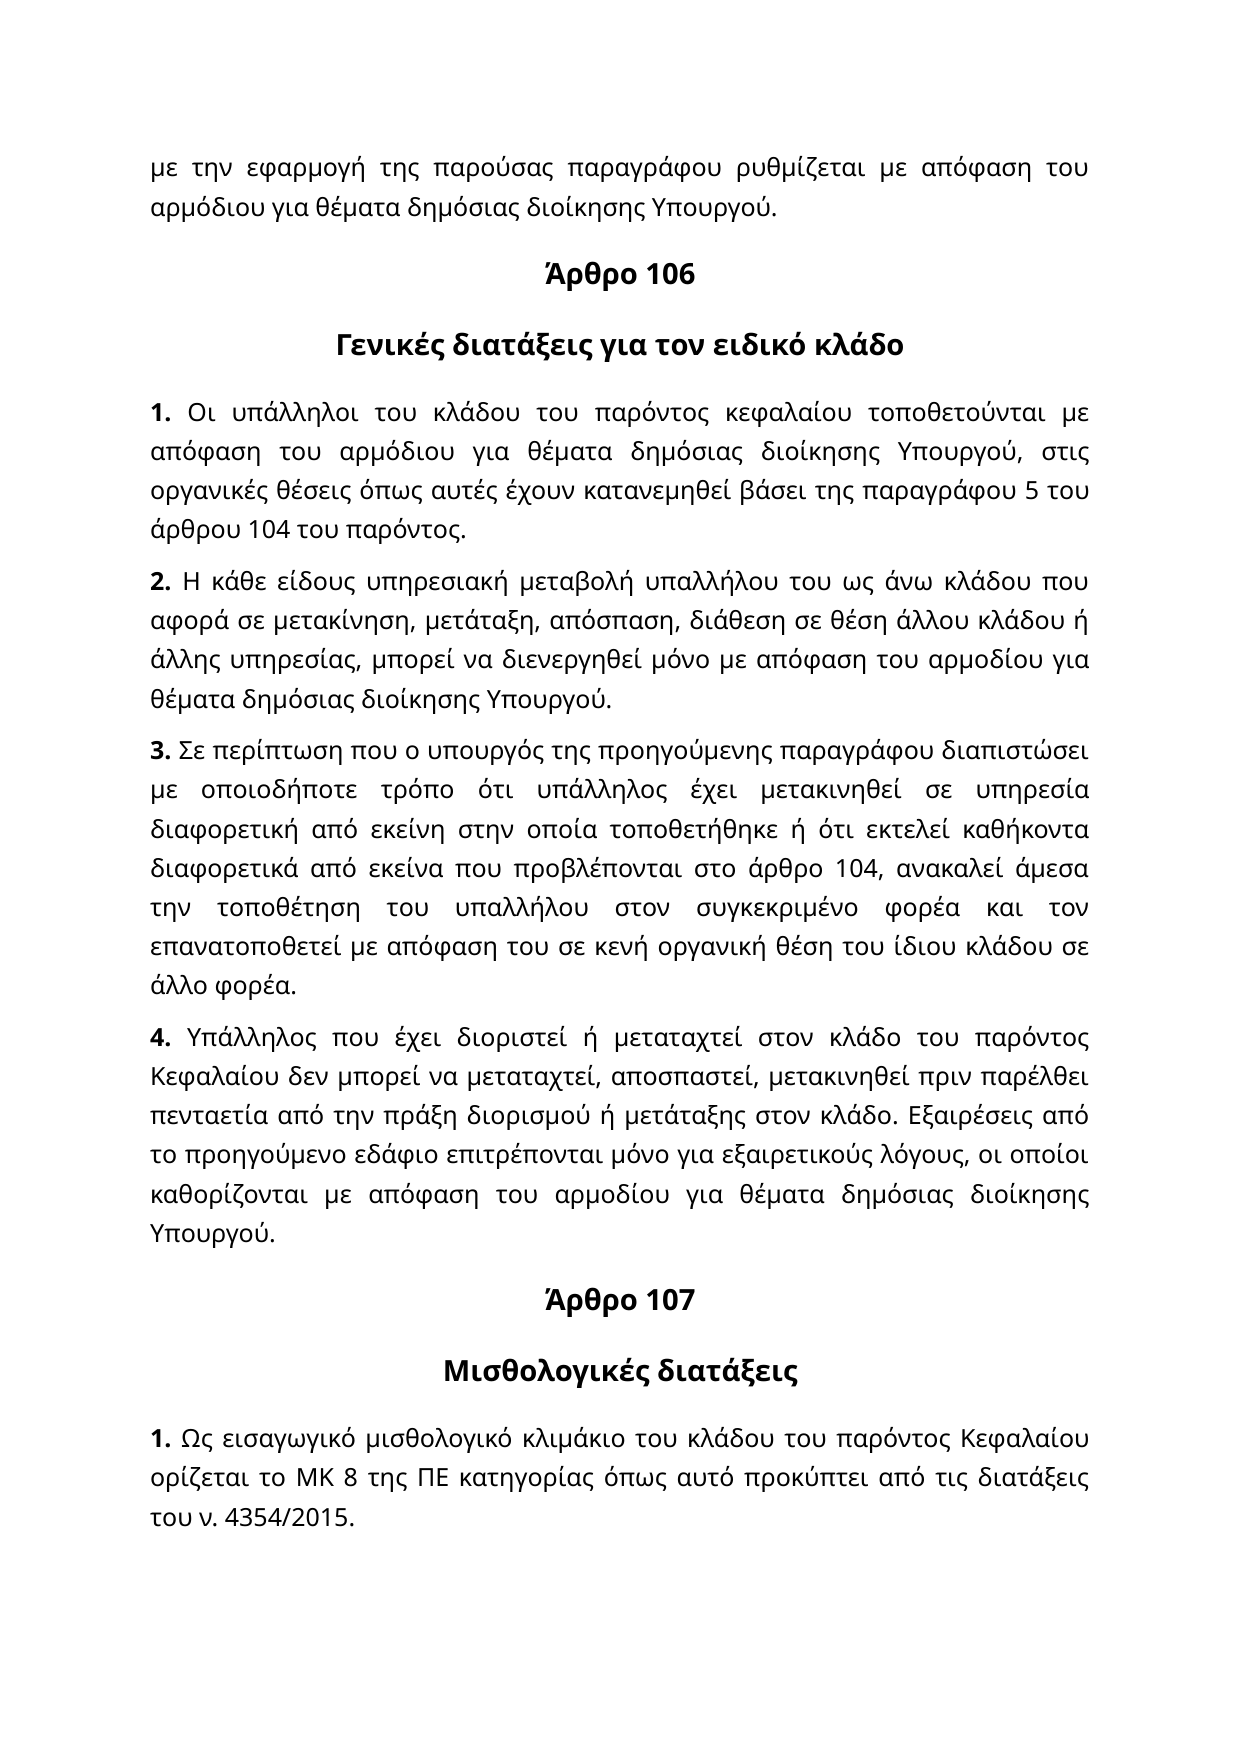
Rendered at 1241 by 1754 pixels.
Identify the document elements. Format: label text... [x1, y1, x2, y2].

subtitle Γενικές διατάξεις για τον ειδικό κλάδο [150, 324, 1090, 364]
text με την εφαρμογή της παρούσας παραγράφου ρυθμίζεται με απόφαση του αρμόδιου για θέματα δημόσιας διοίκησης Υπουργού. [150, 150, 1090, 223]
subtitle Άρθρο 107 [150, 1279, 1090, 1319]
subtitle Μισθολογικές διατάξεις [150, 1350, 1090, 1390]
text 4. Υπάλληλος που έχει διοριστεί ή μεταταχτεί στον κλάδο του παρόντος Κεφαλαίου δεν μπορεί να μεταταχτεί, αποσπαστεί, μετακινηθεί πριν παρέλθει πενταετία από την πράξη διορισμού ή μετάταξης στον κλάδο. Εξαιρέσεις από το προηγούμενο εδάφιο επιτρέπονται μόνο για εξαιρετικούς λόγους, οι οποίοι καθορίζονται με απόφαση του αρμοδίου για θέματα δημόσιας διοίκησης Υπουργού. [150, 1019, 1090, 1249]
subtitle Άρθρο 106 [150, 253, 1090, 293]
text 1. Οι υπάλληλοι του κλάδου του παρόντος κεφαλαίου τοποθετούνται με απόφαση του αρμόδιου για θέματα δημόσιας διοίκησης Υπουργού, στις οργανικές θέσεις όπως αυτές έχουν κατανεμηθεί βάσει της παραγράφου 5 του άρθρου 104 του παρόντος. [150, 394, 1090, 546]
text 3. Σε περίπτωση που ο υπουργός της προηγούμενης παραγράφου διαπιστώσει με οποιοδήποτε τρόπο ότι υπάλληλος έχει μετακινηθεί σε υπηρεσία διαφορετική από εκείνη στην οποία τοποθετήθηκε ή ότι εκτελεί καθήκοντα διαφορετικά από εκείνα που προβλέπονται στο άρθρο 104, ανακαλεί άμεσα την τοποθέτηση του υπαλλήλου στον συγκεκριμένο φορέα και τον επανατοποθετεί με απόφαση του σε κενή οργανική θέση του ίδιου κλάδου σε άλλο φορέα. [150, 733, 1090, 1002]
text 2. Η κάθε είδους υπηρεσιακή μεταβολή υπαλλήλου του ως άνω κλάδου που αφορά σε μετακίνηση, μετάταξη, απόσπαση, διάθεση σε θέση άλλου κλάδου ή άλλης υπηρεσίας, μπορεί να διενεργηθεί μόνο με απόφαση του αρμοδίου για θέματα δημόσιας διοίκησης Υπουργού. [150, 564, 1090, 715]
text 1. Ως εισαγωγικό μισθολογικό κλιμάκιο του κλάδου του παρόντος Κεφαλαίου ορίζεται το ΜΚ 8 της ΠΕ κατηγορίας όπως αυτό προκύπτει από τις διατάξεις του ν. 4354/2015. [150, 1421, 1090, 1533]
